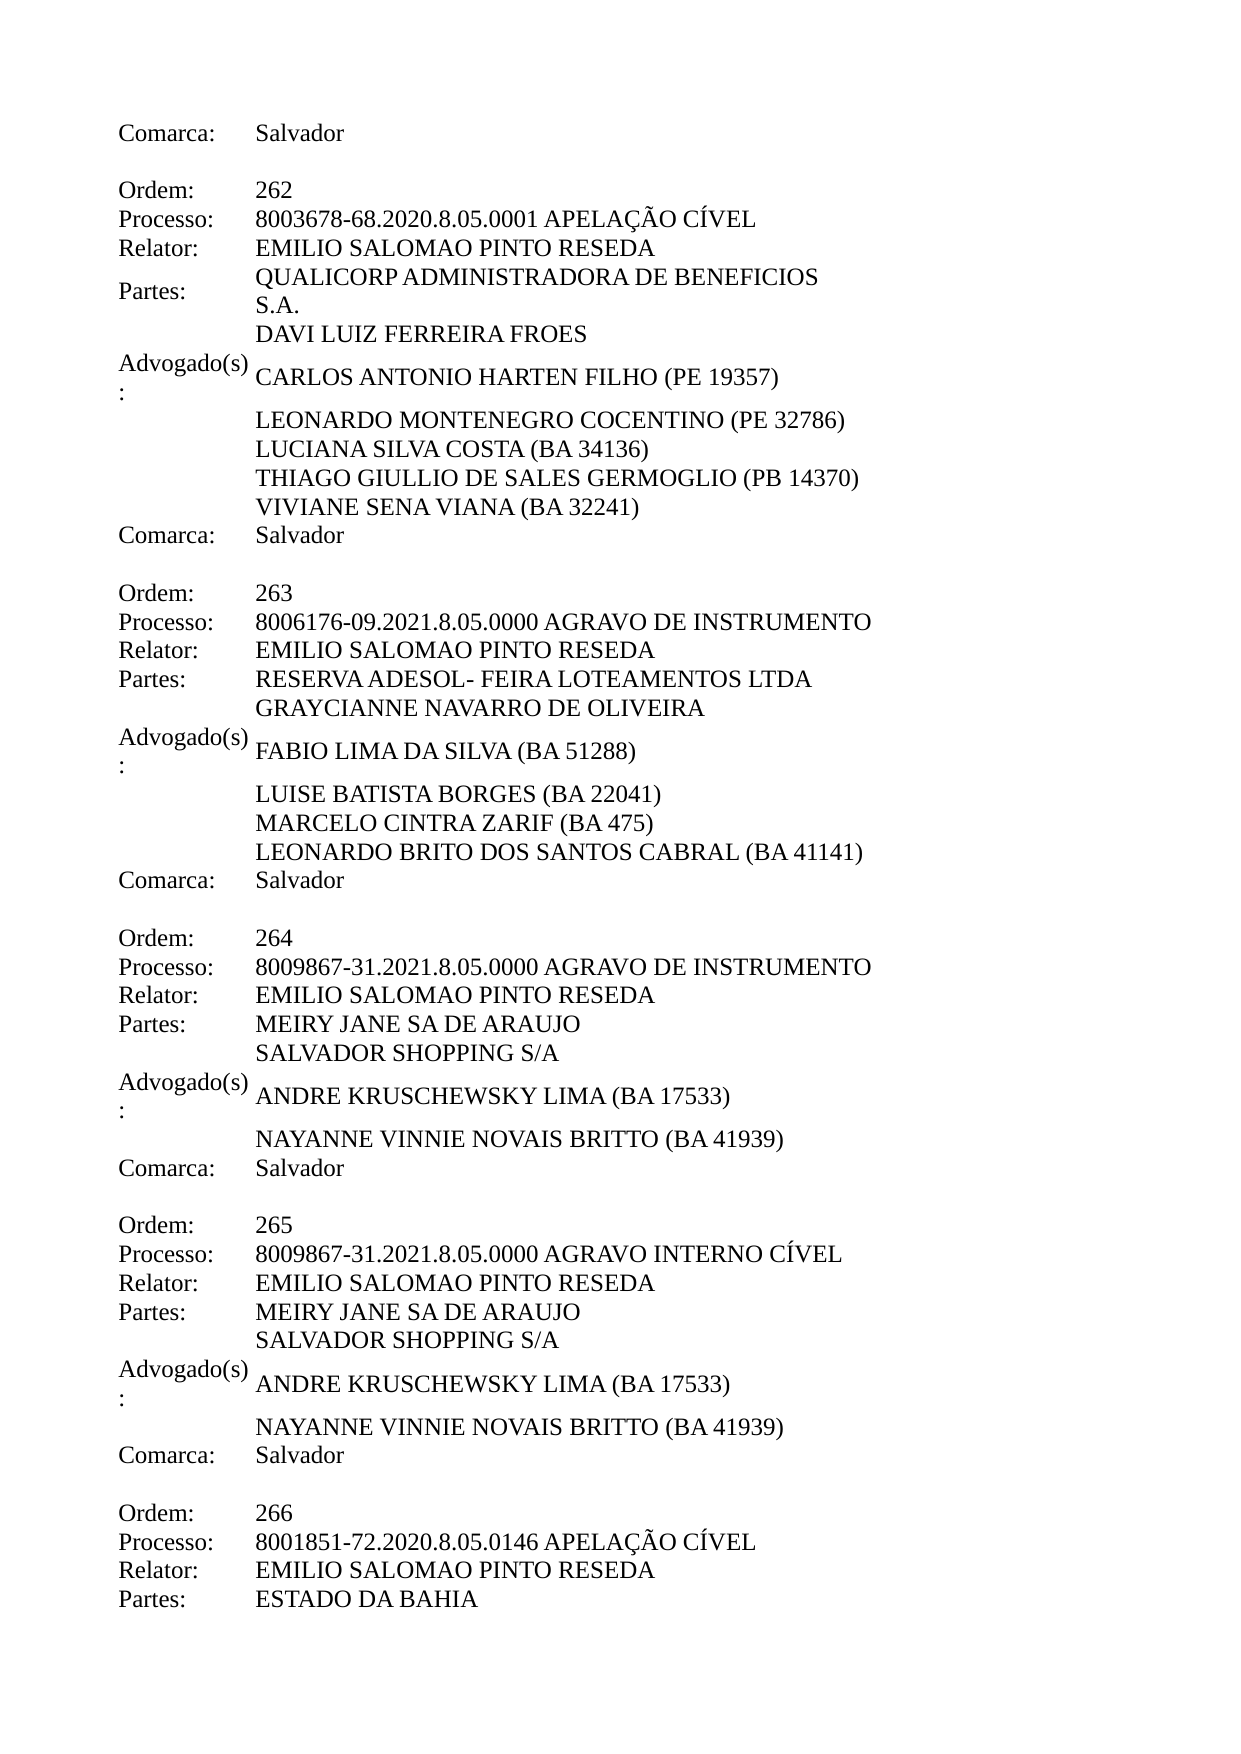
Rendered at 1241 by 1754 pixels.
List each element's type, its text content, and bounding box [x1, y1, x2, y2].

table_cell Processo: [118, 607, 255, 636]
table_cell [118, 492, 255, 521]
table_cell EMILIO SALOMAO PINTO RESEDA [255, 233, 869, 262]
table_cell Salvador [255, 1153, 873, 1182]
table_cell [118, 779, 255, 808]
table_cell EMILIO SALOMAO PINTO RESEDA [255, 1268, 845, 1297]
table_cell [118, 406, 255, 434]
table_cell [118, 1038, 255, 1067]
table_cell [118, 463, 255, 492]
table_header 265 [255, 1211, 845, 1239]
table_cell Relator: [118, 1268, 255, 1297]
table_header 264 [255, 923, 873, 952]
table_cell MARCELO CINTRA ZARIF (BA 475) [255, 808, 873, 837]
table_cell QUALICORP ADMINISTRADORA DE BENEFICIOS S.A. [255, 262, 869, 319]
table_cell MEIRY JANE SA DE ARAUJO [255, 1297, 845, 1326]
table_cell Partes: [118, 1584, 255, 1613]
table_cell SALVADOR SHOPPING S/A [255, 1038, 873, 1067]
table_cell LEONARDO BRITO DOS SANTOS CABRAL (BA 41141) [255, 837, 873, 866]
table_cell ESTADO DA BAHIA [255, 1584, 758, 1613]
table_cell [118, 1412, 255, 1441]
table_cell DAVI LUIZ FERREIRA FROES [255, 319, 869, 348]
table_cell Salvador [255, 118, 876, 147]
table_header 262 [255, 176, 869, 204]
table_header Ordem: [118, 176, 255, 204]
table_cell MEIRY JANE SA DE ARAUJO [255, 1009, 873, 1038]
table_cell NAYANNE VINNIE NOVAIS BRITTO (BA 41939) [255, 1124, 873, 1153]
table_cell GRAYCIANNE NAVARRO DE OLIVEIRA [255, 693, 873, 722]
table_cell 8001851-72.2020.8.05.0146 APELAÇÃO CÍVEL [255, 1527, 758, 1556]
table_cell Salvador [255, 866, 873, 894]
table_cell THIAGO GIULLIO DE SALES GERMOGLIO (PB 14370) [255, 463, 869, 492]
table_cell Partes: [118, 664, 255, 693]
table_cell LUCIANA SILVA COSTA (BA 34136) [255, 434, 869, 463]
table_cell Processo: [118, 204, 255, 233]
table_cell Relator: [118, 1556, 255, 1584]
table_cell SALVADOR SHOPPING S/A [255, 1326, 845, 1354]
table_header Ordem: [118, 1211, 255, 1239]
table_cell Processo: [118, 1527, 255, 1556]
table_cell ANDRE KRUSCHEWSKY LIMA (BA 17533) [255, 1354, 845, 1412]
table_cell Salvador [255, 1441, 845, 1469]
table_cell Comarca: [118, 1441, 255, 1469]
table_cell [118, 808, 255, 837]
table_cell [118, 434, 255, 463]
table_header 266 [255, 1498, 758, 1527]
table_cell Relator: [118, 233, 255, 262]
table_cell LUISE BATISTA BORGES (BA 22041) [255, 779, 873, 808]
table_cell VIVIANE SENA VIANA (BA 32241) [255, 492, 869, 521]
table_cell 8006176-09.2021.8.05.0000 AGRAVO DE INSTRUMENTO [255, 607, 873, 636]
table_cell ANDRE KRUSCHEWSKY LIMA (BA 17533) [255, 1067, 873, 1124]
table_cell Advogado(s): [118, 722, 255, 779]
table_header Ordem: [118, 923, 255, 952]
table_cell FABIO LIMA DA SILVA (BA 51288) [255, 722, 873, 779]
table_cell Advogado(s): [118, 348, 255, 406]
table_cell Comarca: [118, 866, 255, 894]
table_cell EMILIO SALOMAO PINTO RESEDA [255, 1556, 758, 1584]
table_cell Processo: [118, 952, 255, 981]
table_cell EMILIO SALOMAO PINTO RESEDA [255, 636, 873, 664]
table_cell [118, 837, 255, 866]
table_cell [118, 693, 255, 722]
table_cell [118, 1326, 255, 1354]
table_header Ordem: [118, 578, 255, 607]
table_cell CARLOS ANTONIO HARTEN FILHO (PE 19357) [255, 348, 869, 406]
table_cell Comarca: [118, 118, 255, 147]
table_cell Comarca: [118, 521, 255, 549]
table_cell 8009867-31.2021.8.05.0000 AGRAVO DE INSTRUMENTO [255, 952, 873, 981]
table_cell NAYANNE VINNIE NOVAIS BRITTO (BA 41939) [255, 1412, 845, 1441]
table_cell Relator: [118, 636, 255, 664]
table_header Ordem: [118, 1498, 255, 1527]
table_cell Advogado(s): [118, 1067, 255, 1124]
table_cell Advogado(s): [118, 1354, 255, 1412]
table_cell 8003678-68.2020.8.05.0001 APELAÇÃO CÍVEL [255, 204, 869, 233]
table_cell Partes: [118, 262, 255, 319]
table_cell LEONARDO MONTENEGRO COCENTINO (PE 32786) [255, 406, 869, 434]
table_cell Processo: [118, 1239, 255, 1268]
table_cell Salvador [255, 521, 869, 549]
table_cell [118, 319, 255, 348]
table_header 263 [255, 578, 873, 607]
table_cell Partes: [118, 1297, 255, 1326]
table_cell [118, 1124, 255, 1153]
table_cell 8009867-31.2021.8.05.0000 AGRAVO INTERNO CÍVEL [255, 1239, 845, 1268]
table_cell Partes: [118, 1009, 255, 1038]
table_cell Comarca: [118, 1153, 255, 1182]
table_cell RESERVA ADESOL- FEIRA LOTEAMENTOS LTDA [255, 664, 873, 693]
table_cell Relator: [118, 981, 255, 1009]
table_cell EMILIO SALOMAO PINTO RESEDA [255, 981, 873, 1009]
